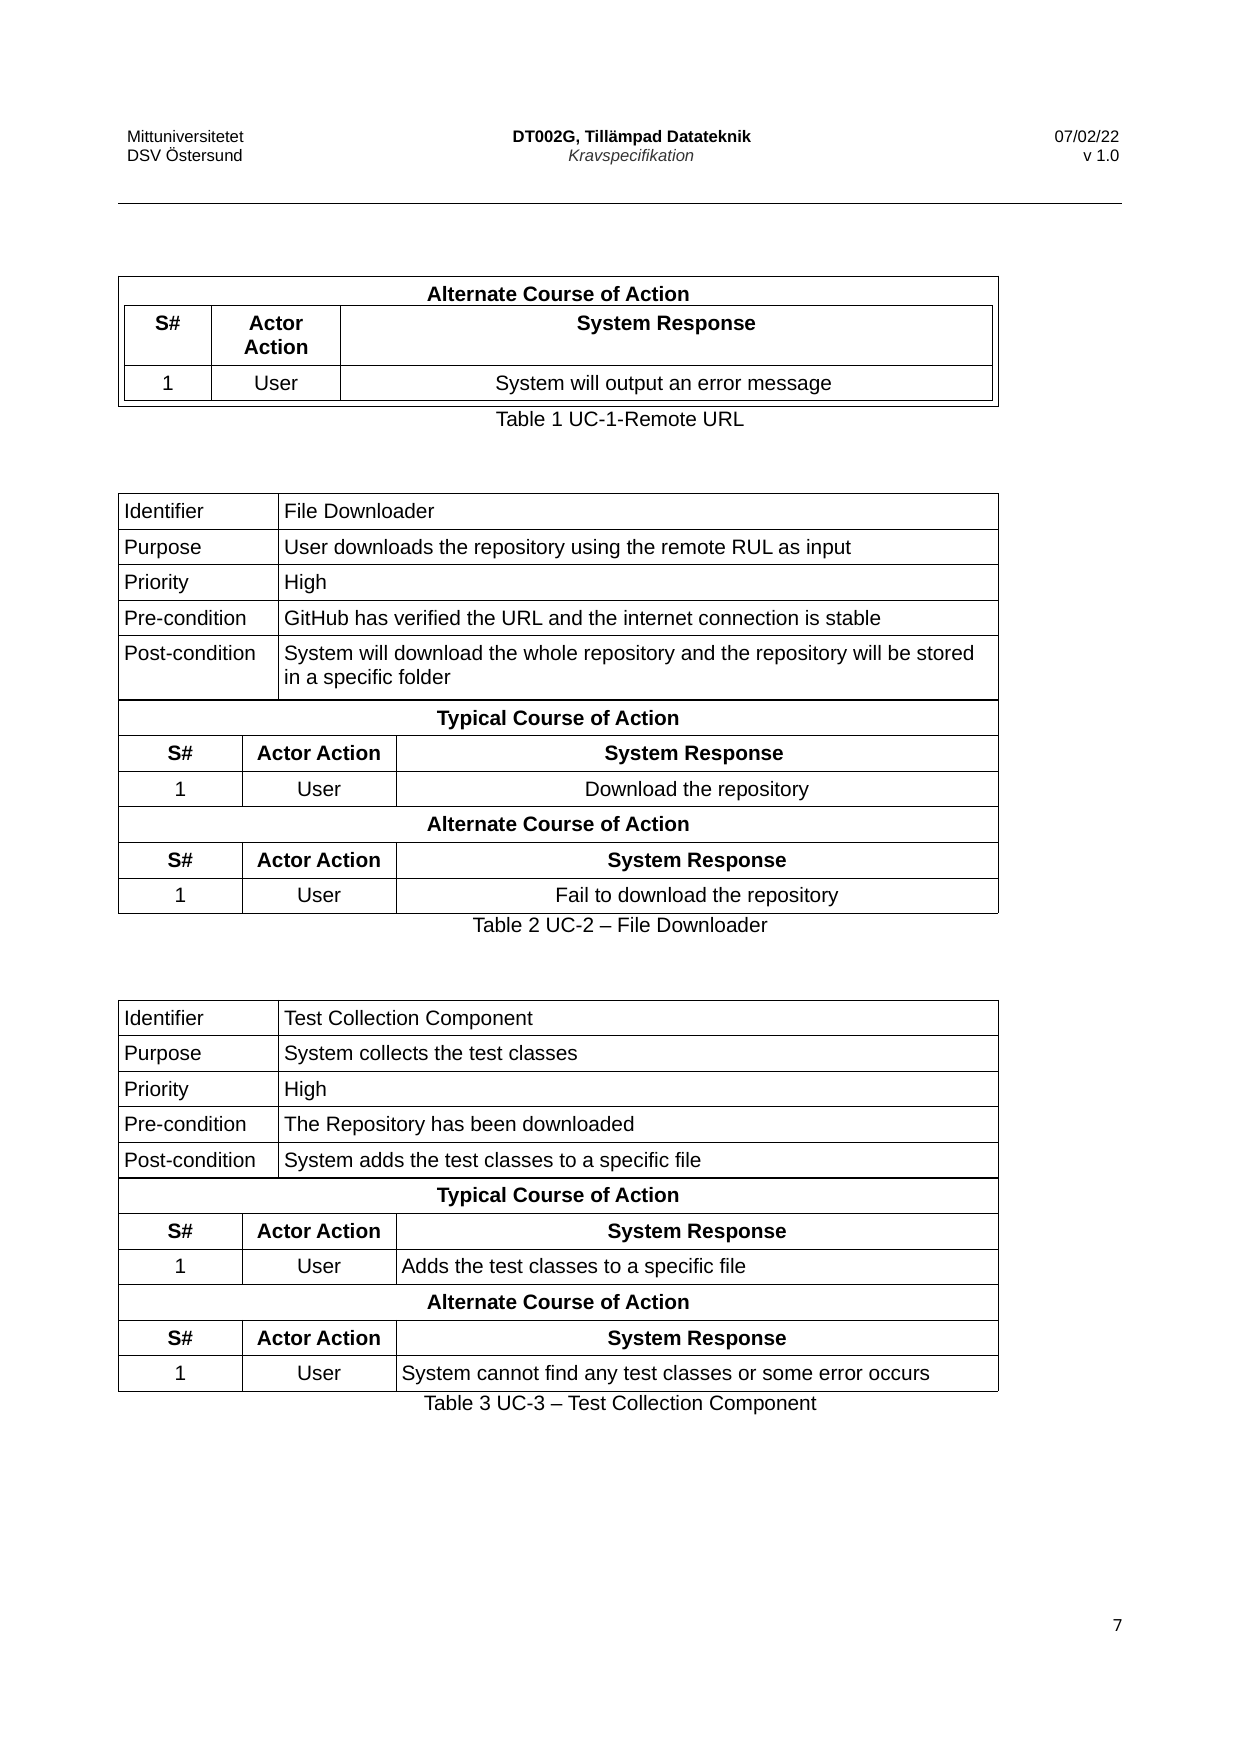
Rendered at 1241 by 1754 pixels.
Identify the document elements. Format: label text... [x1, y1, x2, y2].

table_header S# [119, 843, 242, 877]
table_cell System will download the whole repository and the repository will be stored in a specific folder [279, 636, 998, 699]
table_header Actor Action [243, 1214, 396, 1248]
table_cell High [279, 565, 998, 600]
table_cell 1 [125, 366, 211, 400]
table_cell 1 [119, 879, 242, 913]
table_header S# [125, 306, 211, 365]
table_cell System adds the test classes to a specific file [279, 1143, 998, 1177]
table_header System Response [341, 306, 992, 365]
table_header Alternate Course of Action [119, 277, 998, 406]
table_header System Response [397, 736, 998, 771]
table_cell System will output an error message [341, 366, 992, 400]
table_cell Pre-condition [119, 601, 278, 635]
table_cell GitHub has verified the URL and the internet connection is stable [279, 601, 998, 635]
table_cell The Repository has been downloaded [279, 1107, 998, 1142]
table_header Actor Action [243, 736, 396, 771]
table_header S# [119, 736, 242, 771]
table_cell Post-condition [119, 636, 278, 699]
table_header Actor Action [212, 306, 340, 365]
table_cell User [243, 1356, 396, 1391]
table_header System Response [397, 1214, 998, 1248]
table_header Identifier [119, 494, 278, 529]
table_header S# [119, 1214, 242, 1248]
table_header Test Collection Component [279, 1001, 998, 1035]
table_header S# [119, 1321, 242, 1355]
table_cell Purpose [119, 1036, 278, 1071]
table_header System Response [397, 843, 998, 877]
table_cell User [243, 879, 396, 913]
table_cell User [243, 772, 396, 806]
table_cell 1 [119, 772, 242, 806]
table_cell 1 [119, 1356, 242, 1391]
text Table 1 UC-1-Remote URL [118, 406, 1122, 430]
table_cell Adds the test classes to a specific file [397, 1250, 998, 1284]
table_cell User [243, 1250, 396, 1284]
table_cell Fail to download the repository [397, 879, 998, 913]
table_cell Post-condition [119, 1143, 278, 1177]
table_cell System cannot find any test classes or some error occurs [397, 1356, 998, 1391]
table_header Typical Course of Action [119, 1179, 998, 1213]
table_header Alternate Course of Action [119, 1285, 998, 1320]
table_cell Priority [119, 565, 278, 600]
table_header Identifier [119, 1001, 278, 1035]
table_cell Download the repository [397, 772, 998, 806]
table_cell Priority [119, 1072, 278, 1106]
table_header System Response [397, 1321, 998, 1355]
table_header Actor Action [243, 1321, 396, 1355]
table_cell System collects the test classes [279, 1036, 998, 1071]
table_cell Purpose [119, 530, 278, 564]
table_cell High [279, 1072, 998, 1106]
text Table 3 UC-3 – Test Collection Component [118, 1391, 1122, 1415]
table_cell User downloads the repository using the remote RUL as input [279, 530, 998, 564]
table_cell 1 [119, 1250, 242, 1284]
table_header File Downloader [279, 494, 998, 529]
text Table 2 UC-2 – File Downloader [118, 913, 1122, 937]
table_cell User [212, 366, 340, 400]
table_header Typical Course of Action [119, 701, 998, 735]
table_header Actor Action [243, 843, 396, 877]
table_header Alternate Course of Action [119, 807, 998, 842]
table_cell Pre-condition [119, 1107, 278, 1142]
